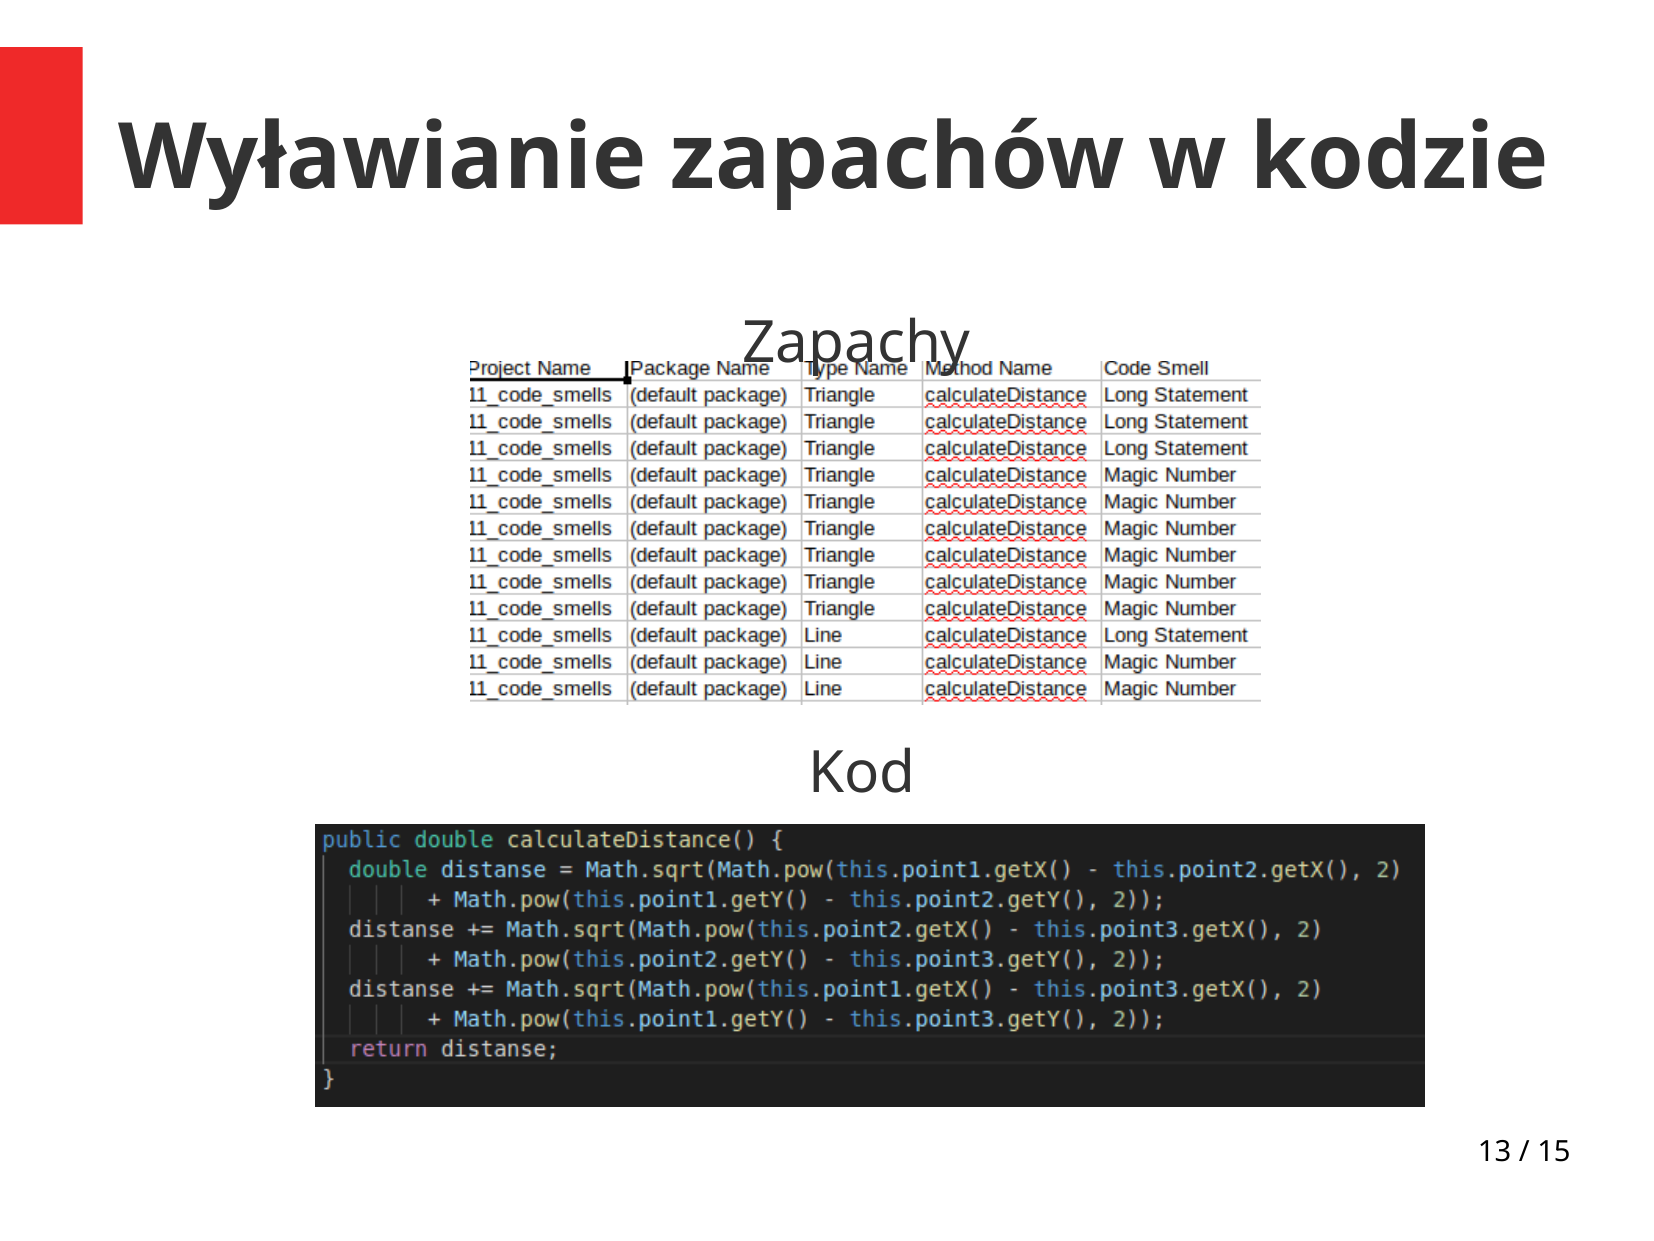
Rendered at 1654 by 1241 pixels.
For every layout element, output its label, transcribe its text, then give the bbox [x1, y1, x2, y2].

title Wyławianie zapachów w kodzie [118, 45, 1571, 260]
picture [470, 644, 1261, 706]
list Kod [118, 730, 1536, 1074]
list Zapachy [112, 300, 1531, 644]
picture [315, 824, 1425, 1107]
